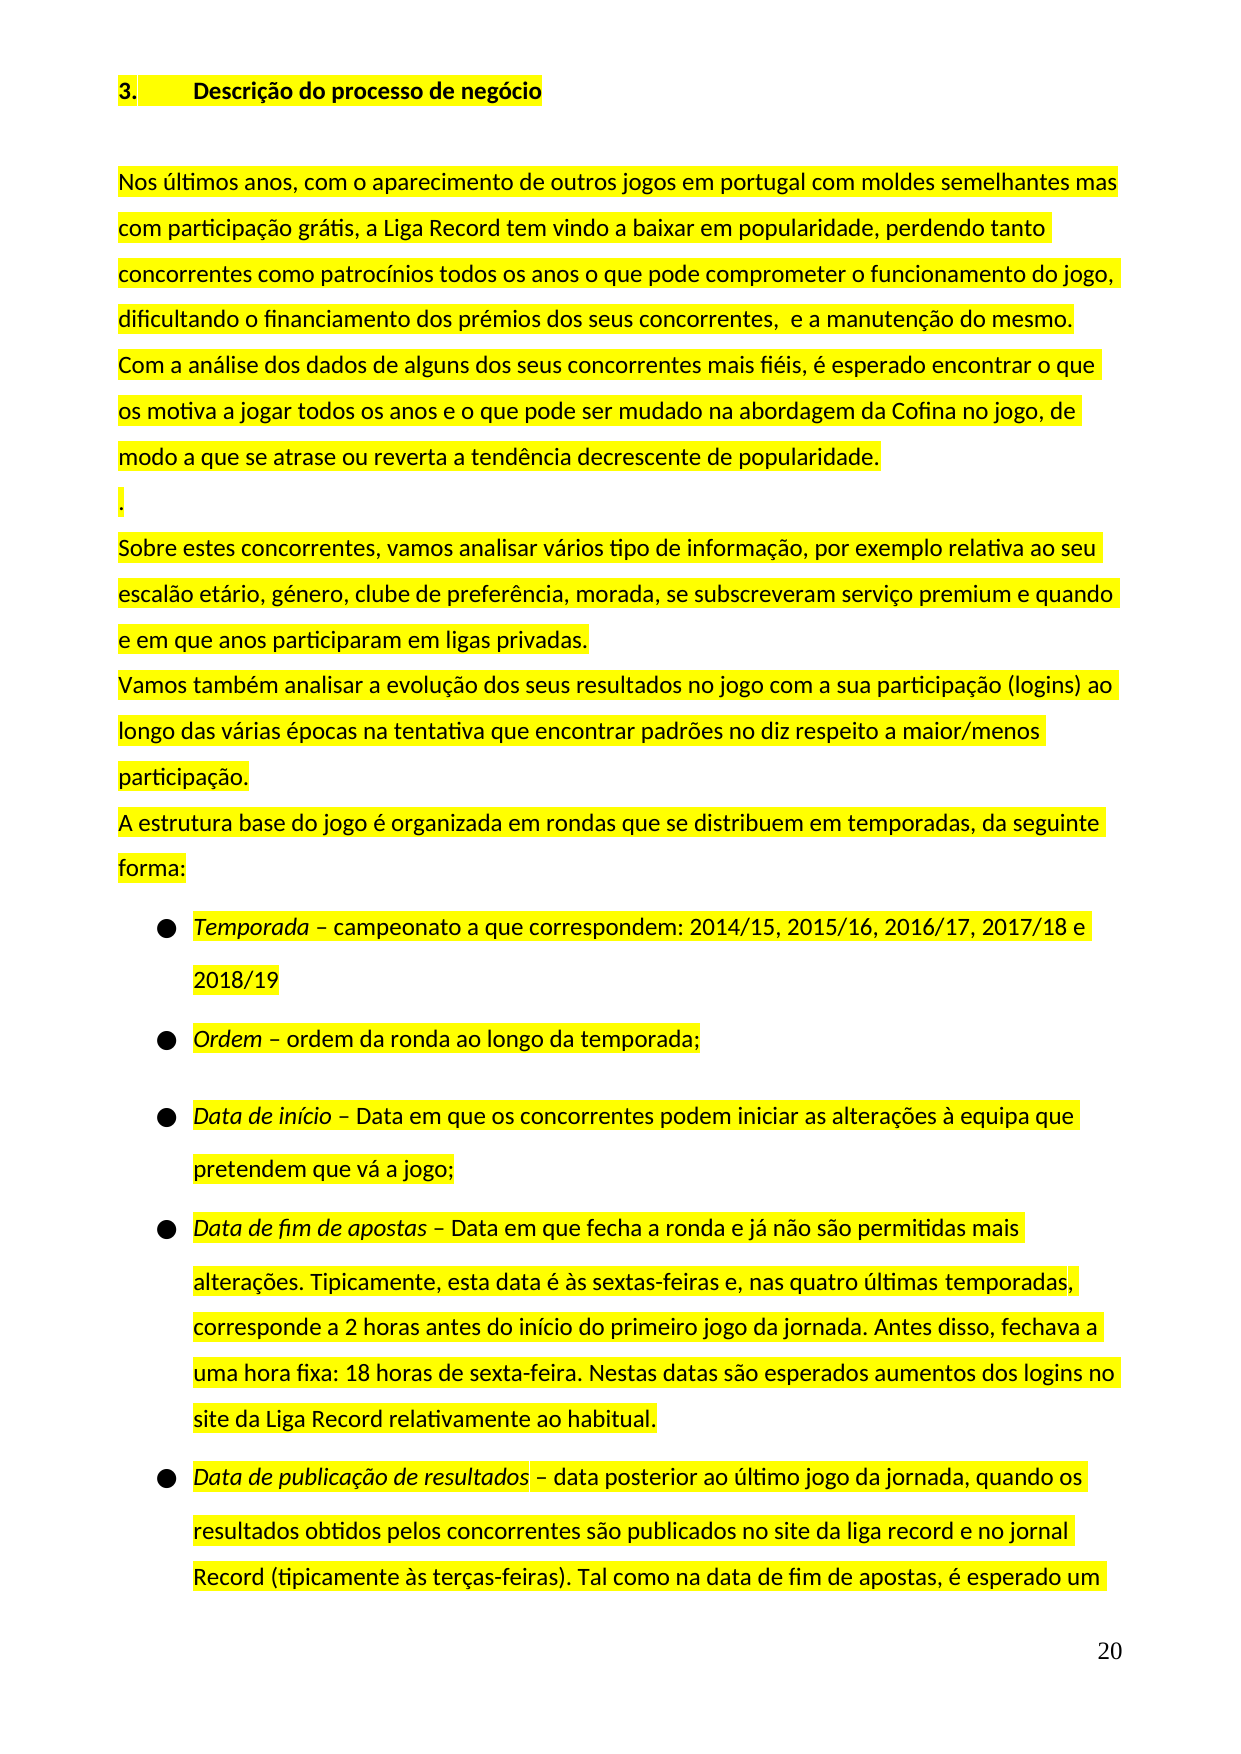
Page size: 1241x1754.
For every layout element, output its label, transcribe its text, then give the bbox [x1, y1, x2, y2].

text A estrutura base do jogo é organizada em rondas que se distribuem em temporadas, da seguinte forma: [118, 807, 1122, 883]
text . [118, 487, 1122, 517]
list Data de início – Data em que os concorrentes podem iniciar as alterações à equipa que pretendem que vá a jogo; [156, 1087, 1122, 1184]
text 3. Descrição do processo de negócio [118, 75, 1122, 106]
text Sobre estes concorrentes, vamos analisar vários tipo de informação, por exemplo relativa ao seu escalão etário, género, clube de preferência, morada, se subscreveram serviço premium e quando e em que anos participaram em ligas privadas. [118, 532, 1122, 654]
text Nos últimos anos, com o aparecimento de outros jogos em portugal com moldes semelhantes mas com participação grátis, a Liga Record tem vindo a baixar em popularidade, perdendo tanto concorrentes como patrocínios todos os anos o que pode comprometer o funcionamento do jogo, dificultando o financiamento dos prémios dos seus concorrentes, e a manutenção do mesmo. [118, 166, 1122, 334]
list Data de fim de apostas – Data em que fecha a ronda e já não são permitidas mais alterações. Tipicamente, esta data é às sextas-feiras e, nas quatro últimas temporadas, corresponde a 2 horas antes do início do primeiro jogo da jornada. Antes disso, fechava a uma hora fixa: 18 horas de sexta-feira. Nestas datas são esperados aumentos dos logins no site da Liga Record relativamente ao habitual. [156, 1199, 1122, 1433]
list Data de publicação de resultados – data posterior ao último jogo da jornada, quando os resultados obtidos pelos concorrentes são publicados no site da liga record e no jornal Record (tipicamente às terças-feiras). Tal como na data de fim de apostas, é esperado um [156, 1449, 1122, 1591]
list Temporada – campeonato a que correspondem: 2014/15, 2015/16, 2016/17, 2017/18 e 2018/19 [156, 898, 1122, 995]
text Com a análise dos dados de alguns dos seus concorrentes mais fiéis, é esperado encontrar o que os motiva a jogar todos os anos e o que pode ser mudado na abordagem da Cofina no jogo, de modo a que se atrase ou reverta a tendência decrescente de popularidade. [118, 349, 1122, 471]
list Ordem – ordem da ronda ao longo da temporada; [156, 1010, 1122, 1062]
text Vamos também analisar a evolução dos seus resultados no jogo com a sua participação (logins) ao longo das várias épocas na tentativa que encontrar padrões no diz respeito a maior/menos participação. [118, 669, 1122, 791]
